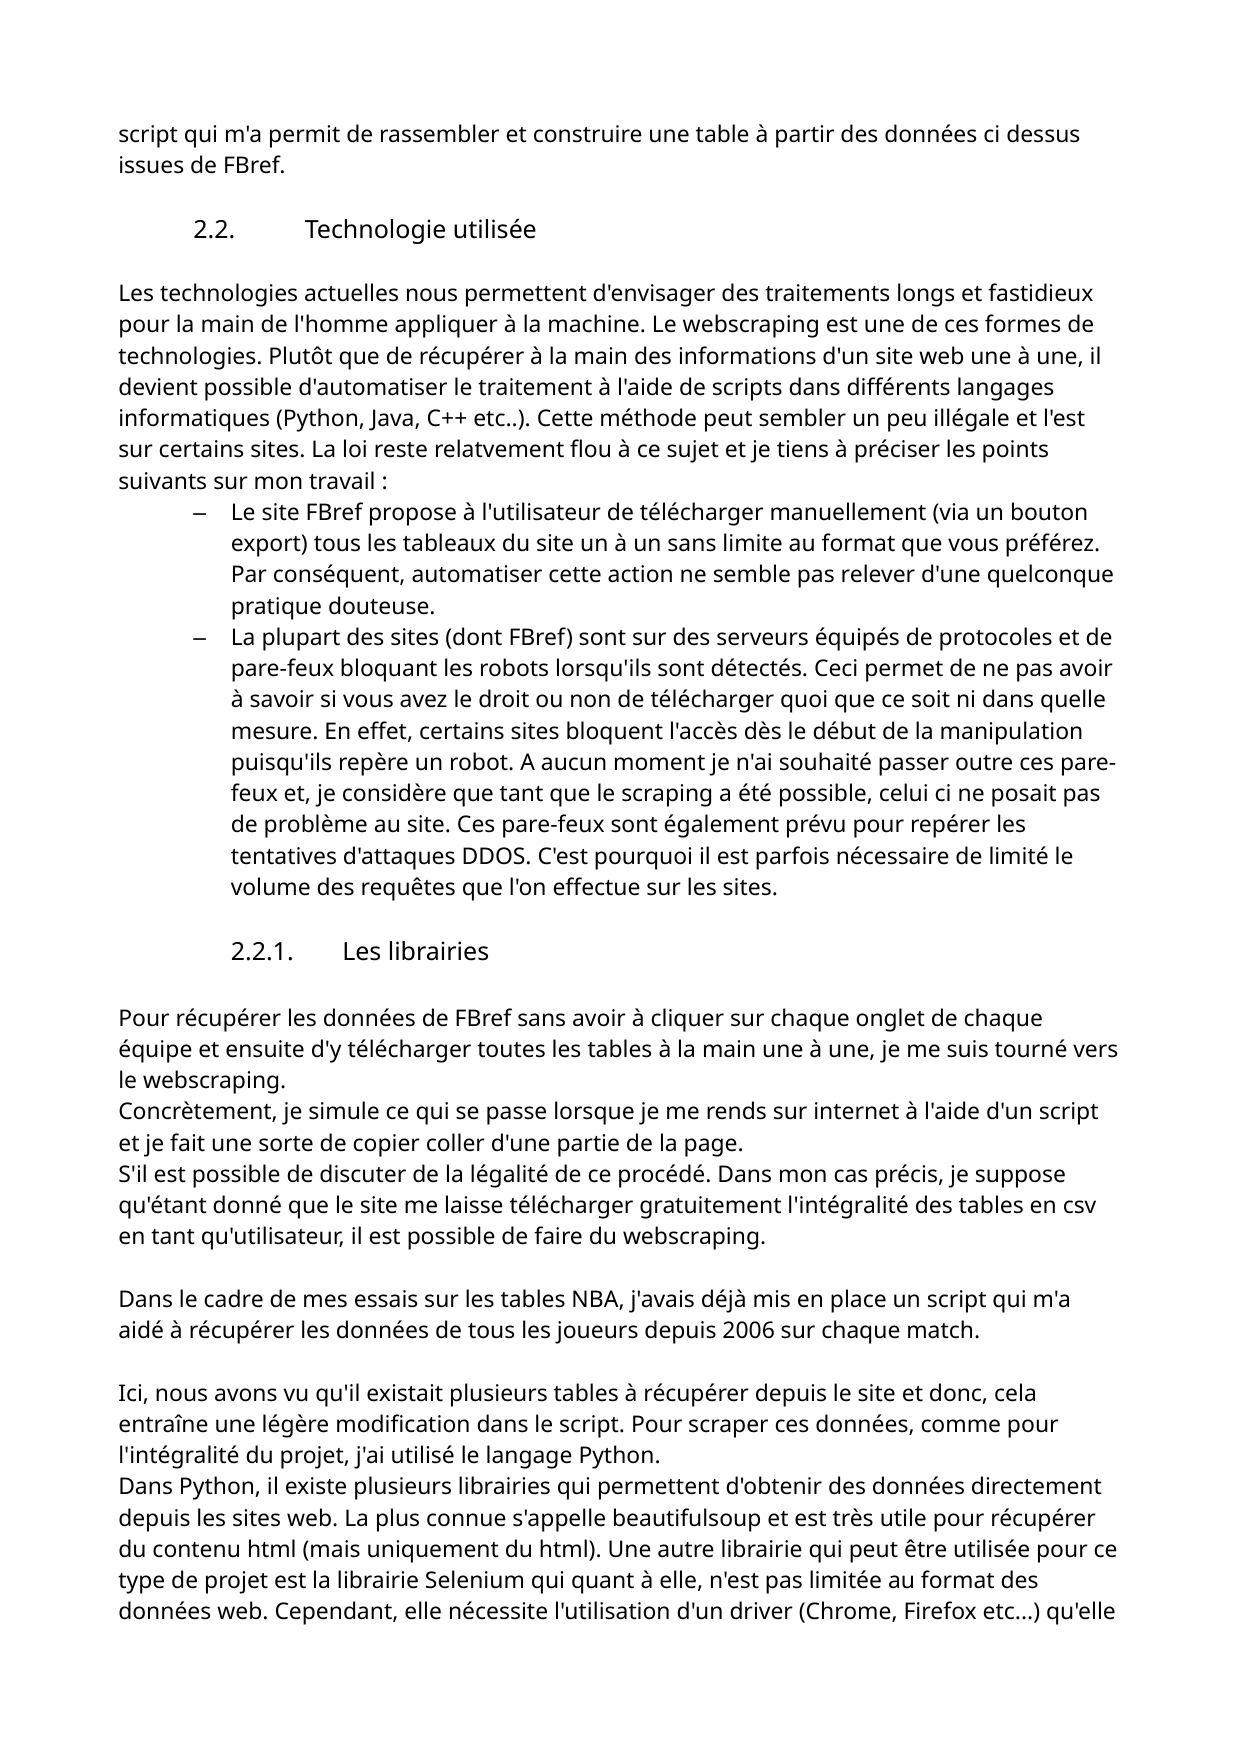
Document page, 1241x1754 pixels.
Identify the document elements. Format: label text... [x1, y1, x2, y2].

text Dans Python, il existe plusieurs librairies qui permettent d'obtenir des données directement depuis les sites web. La plus connue s'appelle beautifulsoup et est très utile pour récupérer du contenu html (mais uniquement du html). Une autre librairie qui peut être utilisée pour ce type de projet est la librairie Selenium qui quant à elle, n'est pas limitée au format des données web. Cependant, elle nécessite l'utilisation d'un driver (Chrome, Firefox etc...) qu'elle [118, 1470, 1122, 1627]
text Les technologies actuelles nous permettent d'envisager des traitements longs et fastidieux pour la main de l'homme appliquer à la machine. Le webscraping est une de ces formes de technologies. Plutôt que de récupérer à la main des informations d'un site web une à une, il devient possible d'automatiser le traitement à l'aide de scripts dans différents langages informatiques (Python, Java, C++ etc..). Cette méthode peut sembler un peu illégale et l'est sur certains sites. La loi reste relatvement flou à ce sujet et je tiens à préciser les points suivants sur mon travail : [118, 277, 1122, 496]
text Dans le cadre de mes essais sur les tables NBA, j'avais déjà mis en place un script qui m'a aidé à récupérer les données de tous les joueurs depuis 2006 sur chaque match. [118, 1283, 1122, 1345]
list Technologie utilisée [193, 212, 1122, 246]
text Concrètement, je simule ce qui se passe lorsque je me rends sur internet à l'aide d'un script et je fait une sorte de copier coller d'une partie de la page. [118, 1095, 1122, 1158]
list Les librairies [231, 933, 1122, 967]
list La plupart des sites (dont FBref) sont sur des serveurs équipés de protocoles et de pare-feux bloquant les robots lorsqu'ils sont détectés. Ceci permet de ne pas avoir à savoir si vous avez le droit ou non de télécharger quoi que ce soit ni dans quelle mesure. En effet, certains sites bloquent l'accès dès le début de la manipulation puisqu'ils repère un robot. A aucun moment je n'ai souhaité passer outre ces pare-feux et, je considère que tant que le scraping a été possible, celui ci ne posait pas de problème au site. Ces pare-feux sont également prévu pour repérer les tentatives d'attaques DDOS. C'est pourquoi il est parfois nécessaire de limité le volume des requêtes que l'on effectue sur les sites. [193, 621, 1122, 902]
text Ici, nous avons vu qu'il existait plusieurs tables à récupérer depuis le site et donc, cela entraîne une légère modification dans le script. Pour scraper ces données, comme pour l'intégralité du projet, j'ai utilisé le langage Python. [118, 1377, 1122, 1470]
text Pour récupérer les données de FBref sans avoir à cliquer sur chaque onglet de chaque équipe et ensuite d'y télécharger toutes les tables à la main une à une, je me suis tourné vers le webscraping. [118, 1002, 1122, 1095]
text script qui m'a permit de rassembler et construire une table à partir des données ci dessus issues de FBref. [118, 118, 1122, 181]
text S'il est possible de discuter de la légalité de ce procédé. Dans mon cas précis, je suppose qu'étant donné que le site me laisse télécharger gratuitement l'intégralité des tables en csv en tant qu'utilisateur, il est possible de faire du webscraping. [118, 1158, 1122, 1252]
list Le site FBref propose à l'utilisateur de télécharger manuellement (via un bouton export) tous les tableaux du site un à un sans limite au format que vous préférez. Par conséquent, automatiser cette action ne semble pas relever d'une quelconque pratique douteuse. [193, 496, 1122, 621]
